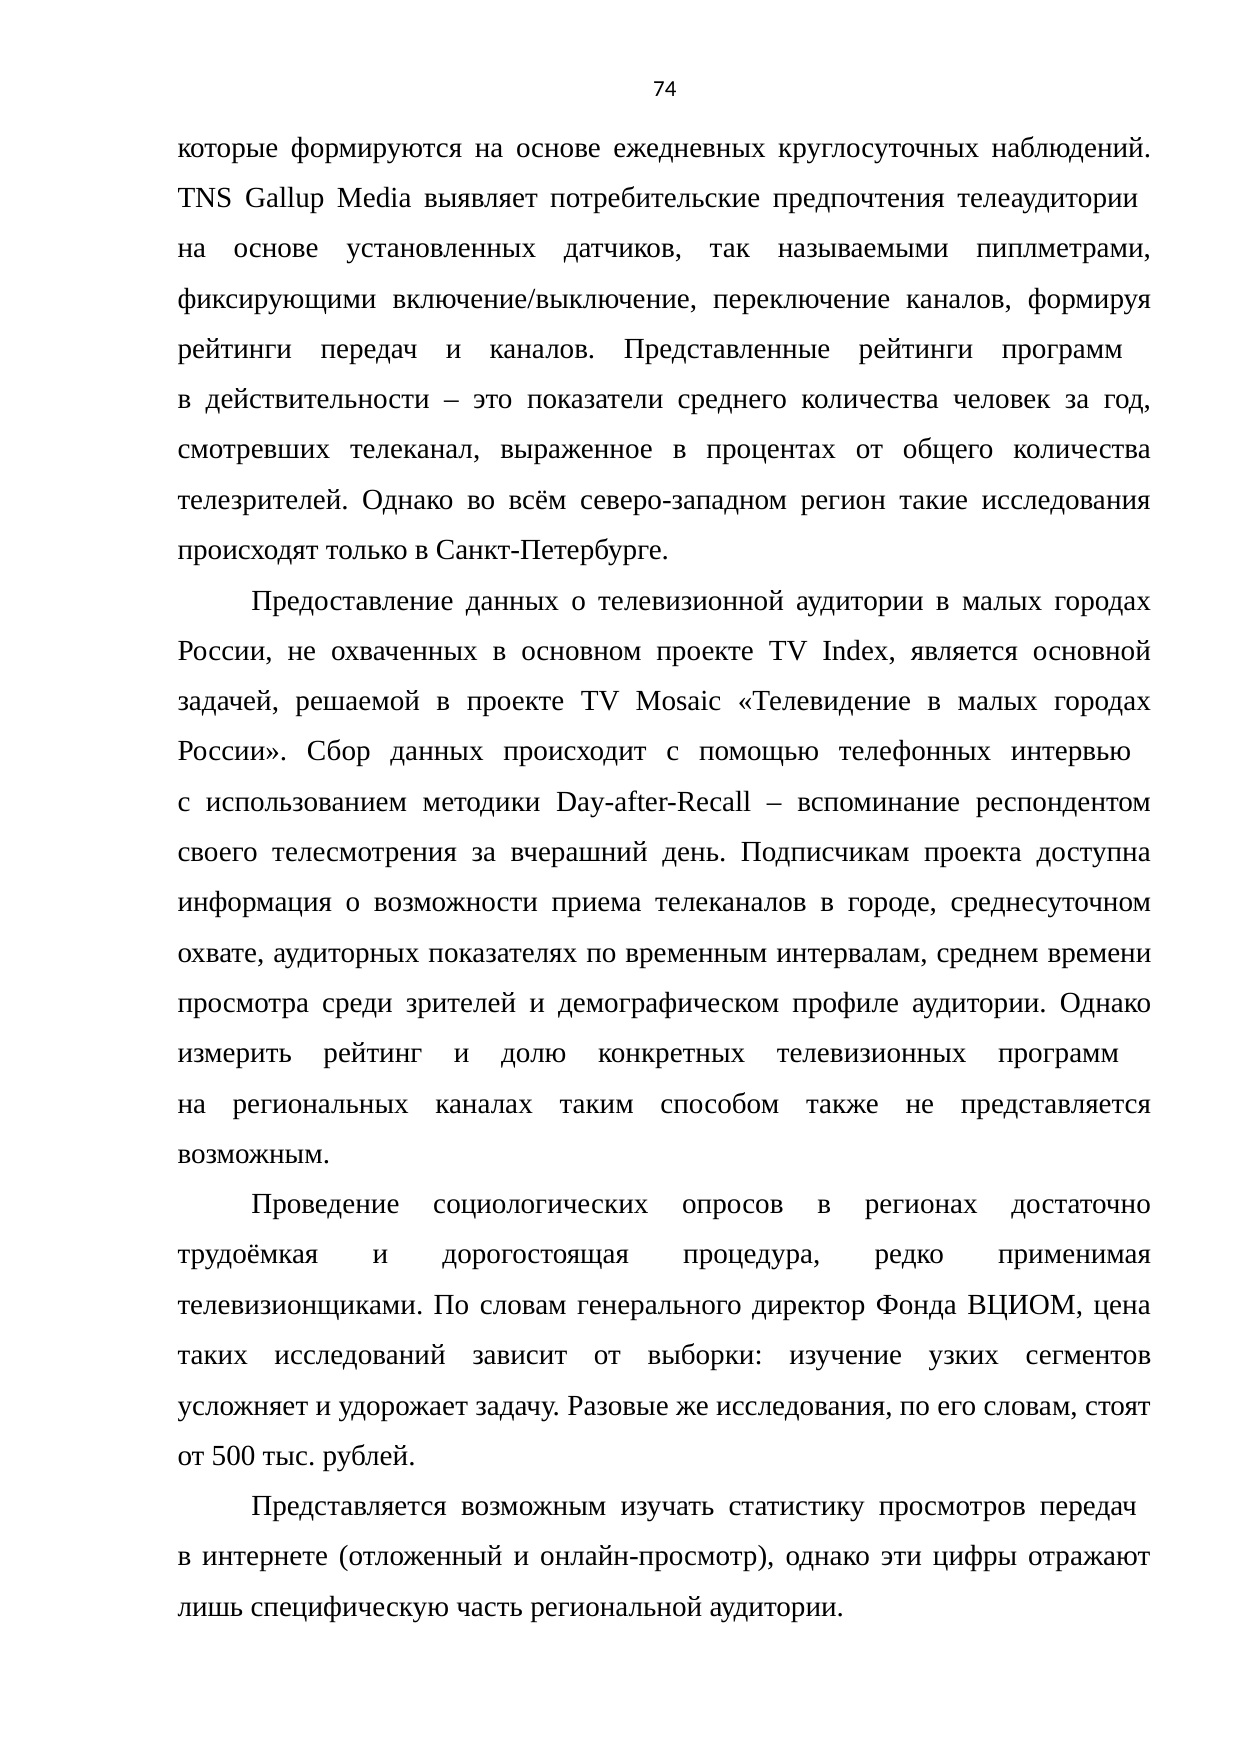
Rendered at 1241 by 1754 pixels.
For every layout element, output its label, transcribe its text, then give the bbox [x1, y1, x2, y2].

text которые формируются на основе ежедневных круглосуточных наблюдений. TNS Gallup Media выявляет потребительские предпочтения телеаудитории на основе установленных датчиков, так называемыми пиплметрами, фиксирующими включение/выключение, переключение каналов, формируя рейтинги передач и каналов. Представленные рейтинги программ в действительности – это показатели среднего количества человек за год, смотревших телеканал, выраженное в процентах от общего количества телезрителей. Однако во всём северо-западном регион такие исследования происходят только в Санкт-Петербурге. [177, 130, 1152, 566]
text Представляется возможным изучать статистику просмотров передач в интернете (отложенный и онлайн-просмотр), однако эти цифры отражают лишь специфическую часть региональной аудитории. [177, 1488, 1152, 1622]
text Предоставление данных о телевизионной аудитории в малых городах России, не охваченных в основном проекте TV Index, является основной задачей, решаемой в проекте TV Mosaic «Телевидение в малых городах России». Сбор данных происходит с помощью телефонных интервью с использованием методики Day-after-Recall – вспоминание респондентом своего телесмотрения за вчерашний день. Подписчикам проекта доступна информация о возможности приема телеканалов в городе, среднесуточном охвате, аудиторных показателях по временным интервалам, среднем времени просмотра среди зрителей и демографическом профиле аудитории. Однако измерить рейтинг и долю конкретных телевизионных программ на региональных каналах таким способом также не представляется возможным. [177, 583, 1152, 1169]
text Проведение социологических опросов в регионах достаточно трудоёмкая и дорогостоящая процедура, редко применимая телевизионщиками. По словам генерального директор Фонда ВЦИОМ, цена таких исследований зависит от выборки: изучение узких сегментов усложняет и удорожает задачу. Разовые же исследования, по его словам, стоят от 500 тыс. рублей. [177, 1186, 1152, 1471]
